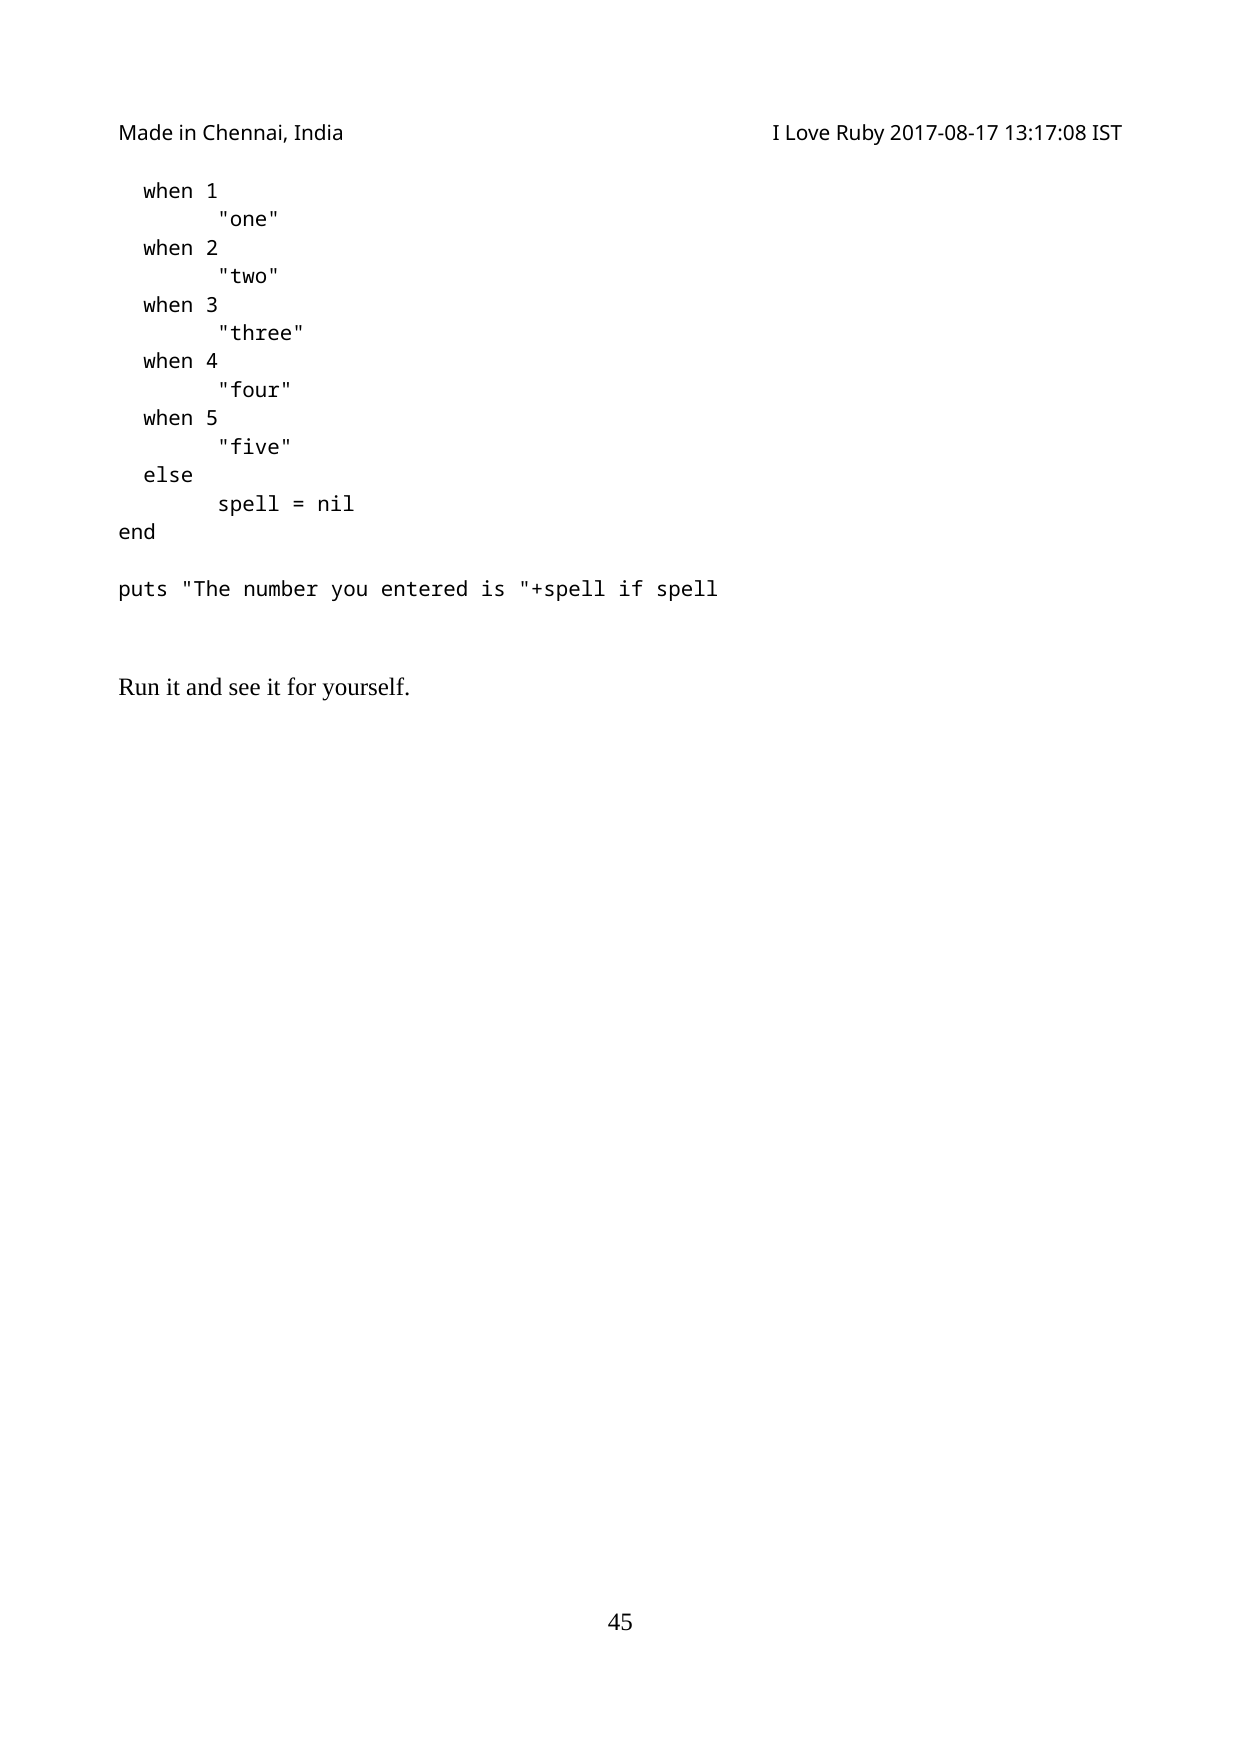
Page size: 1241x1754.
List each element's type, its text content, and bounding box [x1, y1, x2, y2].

text end [118, 517, 1122, 546]
text "two" [118, 261, 1122, 290]
text spell = nil [118, 489, 1122, 517]
text "five" [118, 432, 1122, 460]
text when 4 [118, 347, 1122, 375]
text when 3 [118, 290, 1122, 318]
text Run it and see it for yourself. [118, 672, 1122, 701]
text else [118, 460, 1122, 489]
text "one" [118, 204, 1122, 233]
text puts "The number you entered is "+spell if spell [118, 574, 1122, 603]
text when 5 [118, 403, 1122, 432]
text "four" [118, 375, 1122, 403]
text when 2 [118, 233, 1122, 261]
text when 1 [118, 176, 1122, 204]
text "three" [118, 318, 1122, 347]
